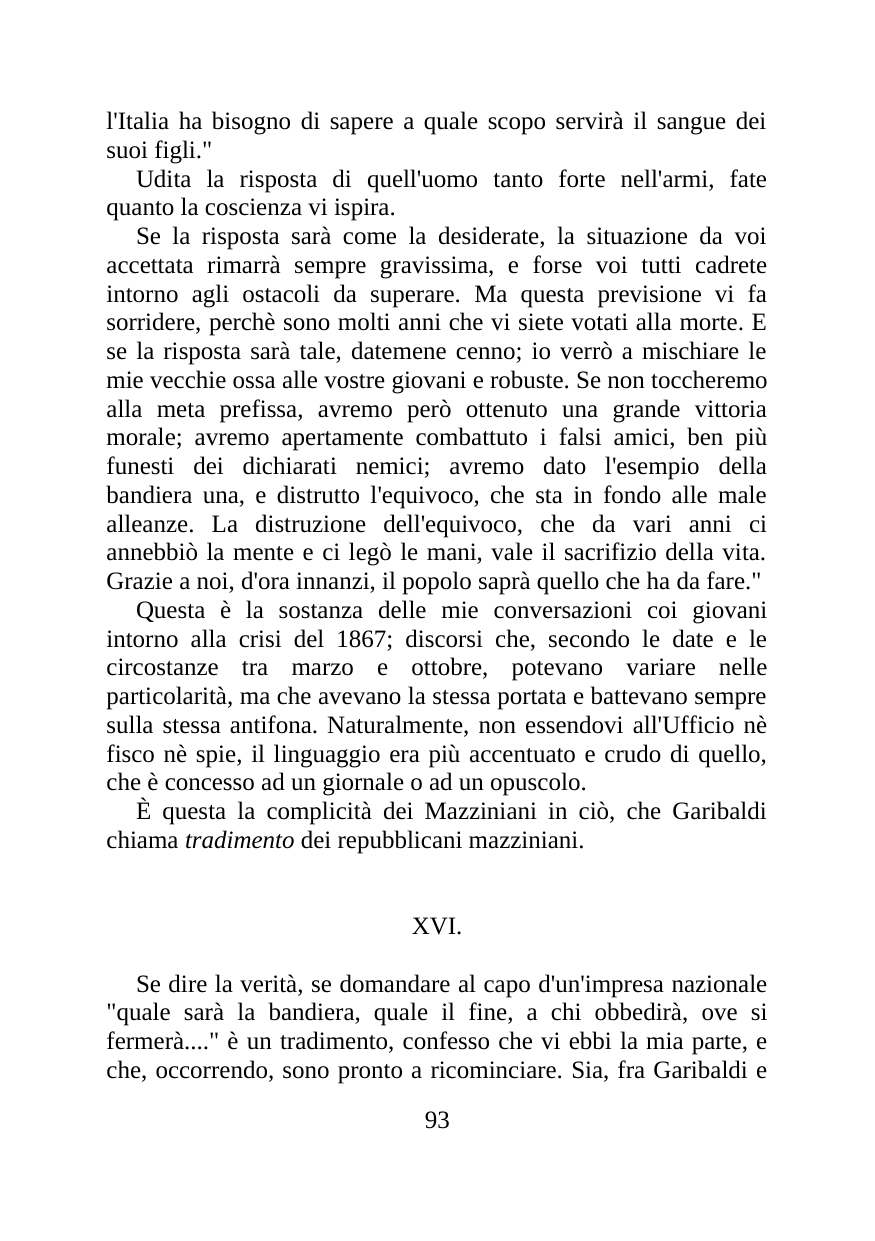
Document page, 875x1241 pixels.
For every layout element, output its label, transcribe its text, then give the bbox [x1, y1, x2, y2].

text Se dire la verità, se domandare al capo d'un'impresa nazionale "quale sarà la bandiera, quale il fine, a chi obbedirà, ove si fermerà...." è un tradimento, confesso che vi ebbi la mia parte, e che, occorrendo, sono pronto a ricominciare. Sia, fra Garibaldi e [106, 969, 768, 1084]
text Se la risposta sarà come la desiderate, la situazione da voi accettata rimarrà sempre gravissima, e forse voi tutti cadrete intorno agli ostacoli da superare. Ma questa previsione vi fa sorridere, perchè sono molti anni che vi siete votati alla morte. E se la risposta sarà tale, datemene cenno; io verrò a mischiare le mie vecchie ossa alle vostre giovani e robuste. Se non toccheremo alla meta prefissa, avremo però ottenuto una grande vittoria morale; avremo apertamente combattuto i falsi amici, ben più funesti dei dichiarati nemici; avremo dato l'esempio della bandiera una, e distrutto l'equivoco, che sta in fondo alle male alleanze. La distruzione dell'equivoco, che da vari anni ci annebbiò la mente e ci legò le mani, vale il sacrifizio della vita. Grazie a noi, d'ora innanzi, il popolo saprà quello che ha da fare." [106, 221, 768, 595]
text È questa la complicità dei Mazziniani in ciò, che Garibaldi chiama tradimento dei repubblicani mazziniani. [106, 796, 768, 854]
text Udita la risposta di quell'uomo tanto forte nell'armi, fate quanto la coscienza vi ispira. [106, 164, 768, 221]
text l'Italia ha bisogno di sapere a quale scopo servirà il sangue dei suoi figli." [106, 106, 768, 164]
text Questa è la sostanza delle mie conversazioni coi giovani intorno alla crisi del 1867; discorsi che, secondo le date e le circostanze tra marzo e ottobre, potevano variare nelle particolarità, ma che avevano la stessa portata e battevano sempre sulla stessa antifona. Naturalmente, non essendovi all'Ufficio nè fisco nè spie, il linguaggio era più accentuato e crudo di quello, che è concesso ad un giornale o ad un opuscolo. [106, 595, 768, 796]
text XVI. [106, 911, 768, 940]
